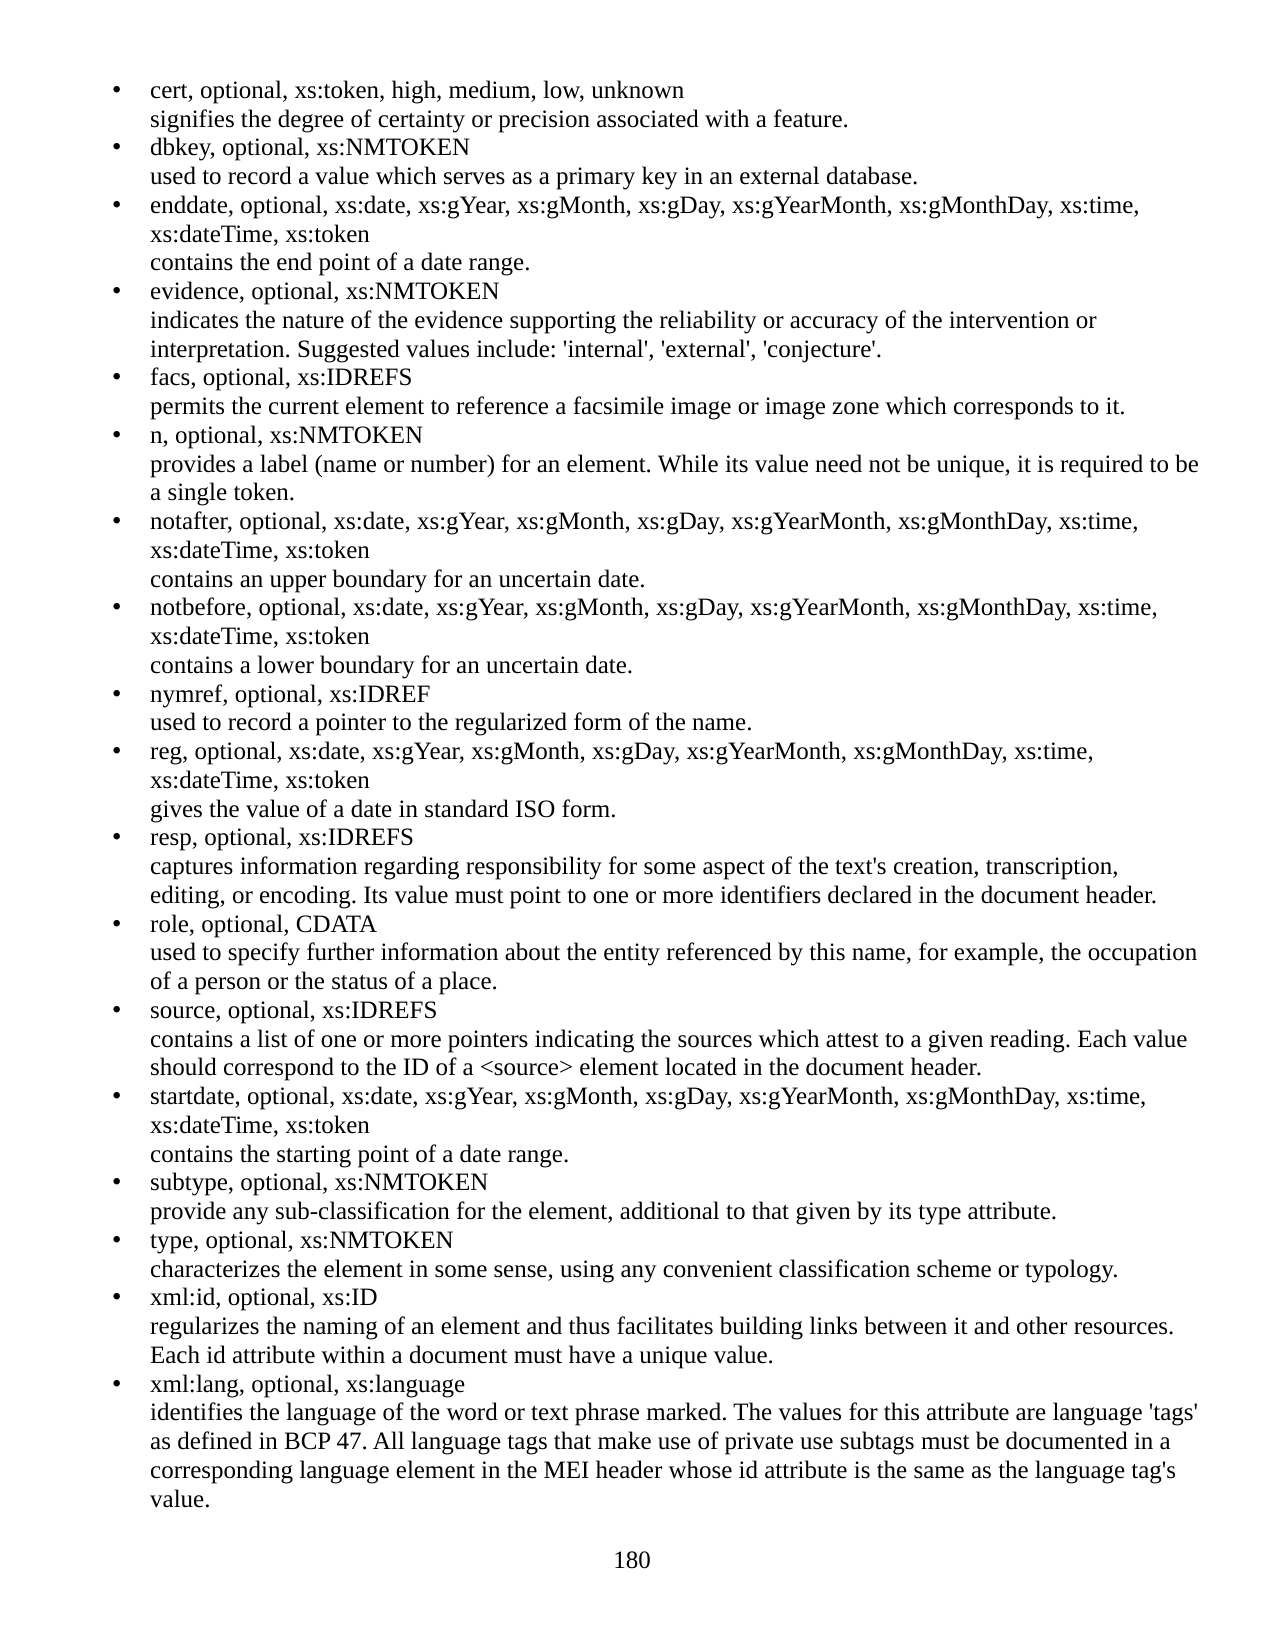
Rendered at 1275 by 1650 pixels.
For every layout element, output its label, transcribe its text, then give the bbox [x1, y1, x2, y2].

list xml:id, optional, xs:ID regularizes the naming of an element and thus facilitates building links between it and other resources. Each id attribute within a document must have a unique value. [112, 1282, 1200, 1369]
list notafter, optional, xs:date, xs:gYear, xs:gMonth, xs:gDay, xs:gYearMonth, xs:gMonthDay, xs:time, xs:dateTime, xs:token contains an upper boundary for an uncertain date. [112, 506, 1200, 592]
list n, optional, xs:NMTOKEN provides a label (name or number) for an element. While its value need not be unique, it is required to be a single token. [112, 420, 1200, 506]
list subtype, optional, xs:NMTOKEN provide any sub-classification for the element, additional to that given by its type attribute. [112, 1167, 1200, 1225]
list type, optional, xs:NMTOKEN characterizes the element in some sense, using any convenient classification scheme or typology. [112, 1225, 1200, 1282]
list evidence, optional, xs:NMTOKEN indicates the nature of the evidence supporting the reliability or accuracy of the intervention or interpretation. Suggested values include: 'internal', 'external', 'conjecture'. [112, 276, 1200, 362]
list role, optional, CDATA used to specify further information about the entity referenced by this name, for example, the occupation of a person or the status of a place. [112, 909, 1200, 995]
list dbkey, optional, xs:NMTOKEN used to record a value which serves as a primary key in an external database. [112, 132, 1200, 190]
list notbefore, optional, xs:date, xs:gYear, xs:gMonth, xs:gDay, xs:gYearMonth, xs:gMonthDay, xs:time, xs:dateTime, xs:token contains a lower boundary for an uncertain date. [112, 592, 1200, 679]
list reg, optional, xs:date, xs:gYear, xs:gMonth, xs:gDay, xs:gYearMonth, xs:gMonthDay, xs:time, xs:dateTime, xs:token gives the value of a date in standard ISO form. [112, 736, 1200, 822]
list cert, optional, xs:token, high, medium, low, unknown signifies the degree of certainty or precision associated with a feature. [112, 75, 1200, 132]
list startdate, optional, xs:date, xs:gYear, xs:gMonth, xs:gDay, xs:gYearMonth, xs:gMonthDay, xs:time, xs:dateTime, xs:token contains the starting point of a date range. [112, 1081, 1200, 1167]
list source, optional, xs:IDREFS contains a list of one or more pointers indicating the sources which attest to a given reading. Each value should correspond to the ID of a <source> element located in the document header. [112, 995, 1200, 1081]
list nymref, optional, xs:IDREF used to record a pointer to the regularized form of the name. [112, 679, 1200, 736]
list xml:lang, optional, xs:language identifies the language of the word or text phrase marked. The values for this attribute are language 'tags' as defined in BCP 47. All language tags that make use of private use subtags must be documented in a corresponding language element in the MEI header whose id attribute is the same as the language tag's value. [112, 1369, 1200, 1512]
list facs, optional, xs:IDREFS permits the current element to reference a facsimile image or image zone which corresponds to it. [112, 362, 1200, 420]
list resp, optional, xs:IDREFS captures information regarding responsibility for some aspect of the text's creation, transcription, editing, or encoding. Its value must point to one or more identifiers declared in the document header. [112, 822, 1200, 909]
list enddate, optional, xs:date, xs:gYear, xs:gMonth, xs:gDay, xs:gYearMonth, xs:gMonthDay, xs:time, xs:dateTime, xs:token contains the end point of a date range. [112, 190, 1200, 276]
